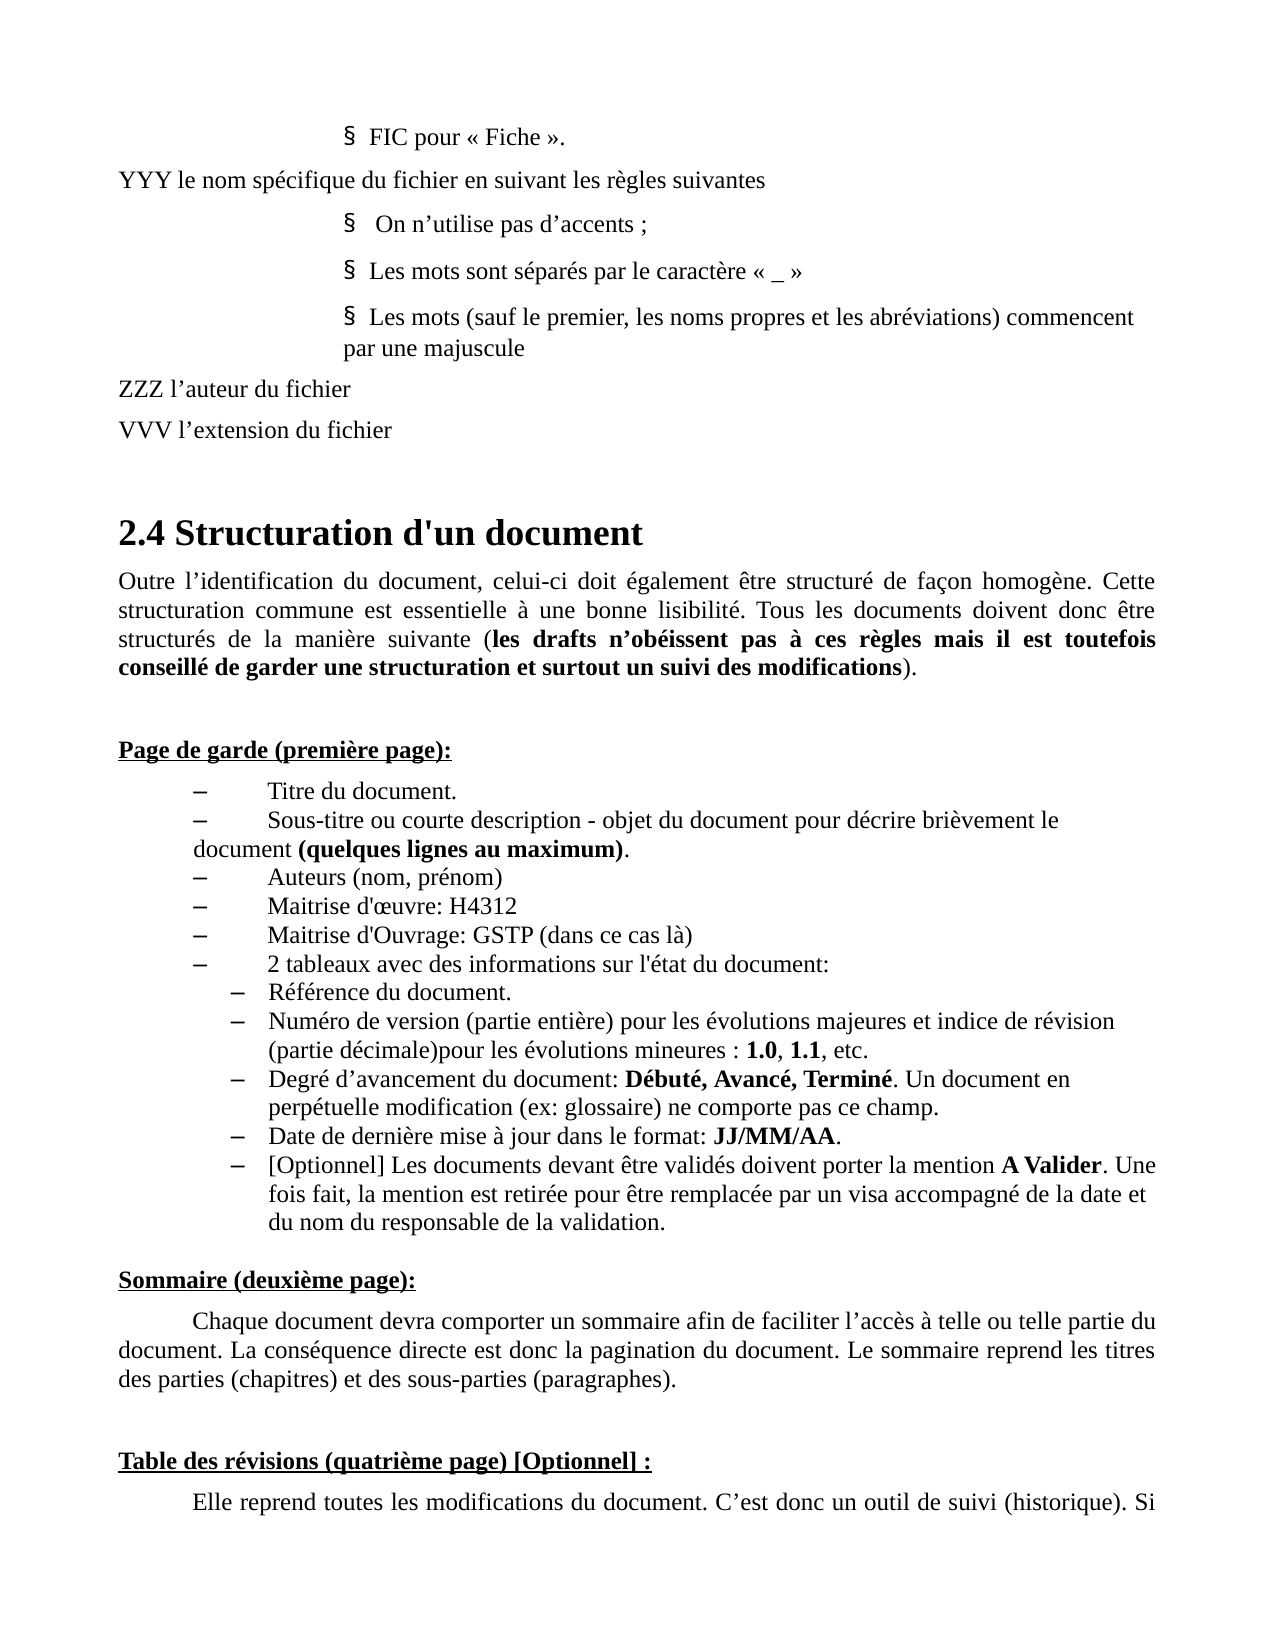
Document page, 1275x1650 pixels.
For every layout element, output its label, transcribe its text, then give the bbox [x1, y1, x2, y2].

list [Optionnel] Les documents devant être validés doivent porter la mention A Valider. Une fois fait, la mention est retirée pour être remplacée par un visa accompagné de la date et du nom du responsable de la validation. [231, 1150, 1157, 1236]
text § Les mots (sauf le premier, les noms propres et les abréviations) commencent par une majuscule [343, 299, 1157, 362]
text § On n’utilise pas d’accents ; [343, 206, 1157, 240]
text § FIC pour « Fiche ». [343, 118, 1157, 152]
list Date de dernière mise à jour dans le format: JJ/MM/AA. [231, 1121, 1157, 1150]
text Chaque document devra comporter un sommaire afin de faciliter l’accès à telle ou telle partie du document. La conséquence directe est donc la pagination du document. Le sommaire reprend les titres des parties (chapitres) et des sous-parties (paragraphes). [118, 1306, 1157, 1392]
list Auteurs (nom, prénom) [193, 862, 1157, 891]
list Degré d’avancement du document: Débuté, Avancé, Terminé. Un document en perpétuelle modification (ex: glossaire) ne comporte pas ce champ. [231, 1064, 1157, 1121]
text § Les mots sont séparés par le caractère « _ » [343, 252, 1157, 287]
list Titre du document. [193, 776, 1157, 805]
list Sous-titre ou courte description - objet du document pour décrire brièvement le document (quelques lignes au maximum). [193, 805, 1157, 862]
text Table des révisions (quatrième page) [Optionnel] : [118, 1446, 1157, 1475]
text ZZZ l’auteur du fichier [118, 374, 1157, 403]
text Page de garde (première page): [118, 735, 1157, 764]
text Sommaire (deuxième page): [118, 1265, 1157, 1294]
text VVV l’extension du fichier [118, 416, 1157, 444]
text Elle reprend toutes les modifications du document. C’est donc un outil de suivi (historique). Si [118, 1487, 1157, 1516]
text YYY le nom spécifique du fichier en suivant les règles suivantes [118, 165, 1157, 193]
list Référence du document. [231, 977, 1157, 1006]
list Numéro de version (partie entière) pour les évolutions majeures et indice de révision (partie décimale)pour les évolutions mineures : 1.0, 1.1, etc. [231, 1006, 1157, 1064]
list 2 tableaux avec des informations sur l'état du document: [193, 949, 1157, 977]
list Maitrise d'Ouvrage: GSTP (dans ce cas là) [193, 920, 1157, 949]
text Outre l’identification du document, celui-ci doit également être structuré de façon homogène. Cette structuration commune est essentielle à une bonne lisibilité. Tous les documents doivent donc être structurés de la manière suivante (les drafts n’obéissent pas à ces règles mais il est toutefois conseillé de garder une structuration et surtout un suivi des modifications). [118, 566, 1157, 681]
list Maitrise d'œuvre: H4312 [193, 891, 1157, 920]
subtitle 2.4 Structuration d'un document [118, 511, 1157, 554]
